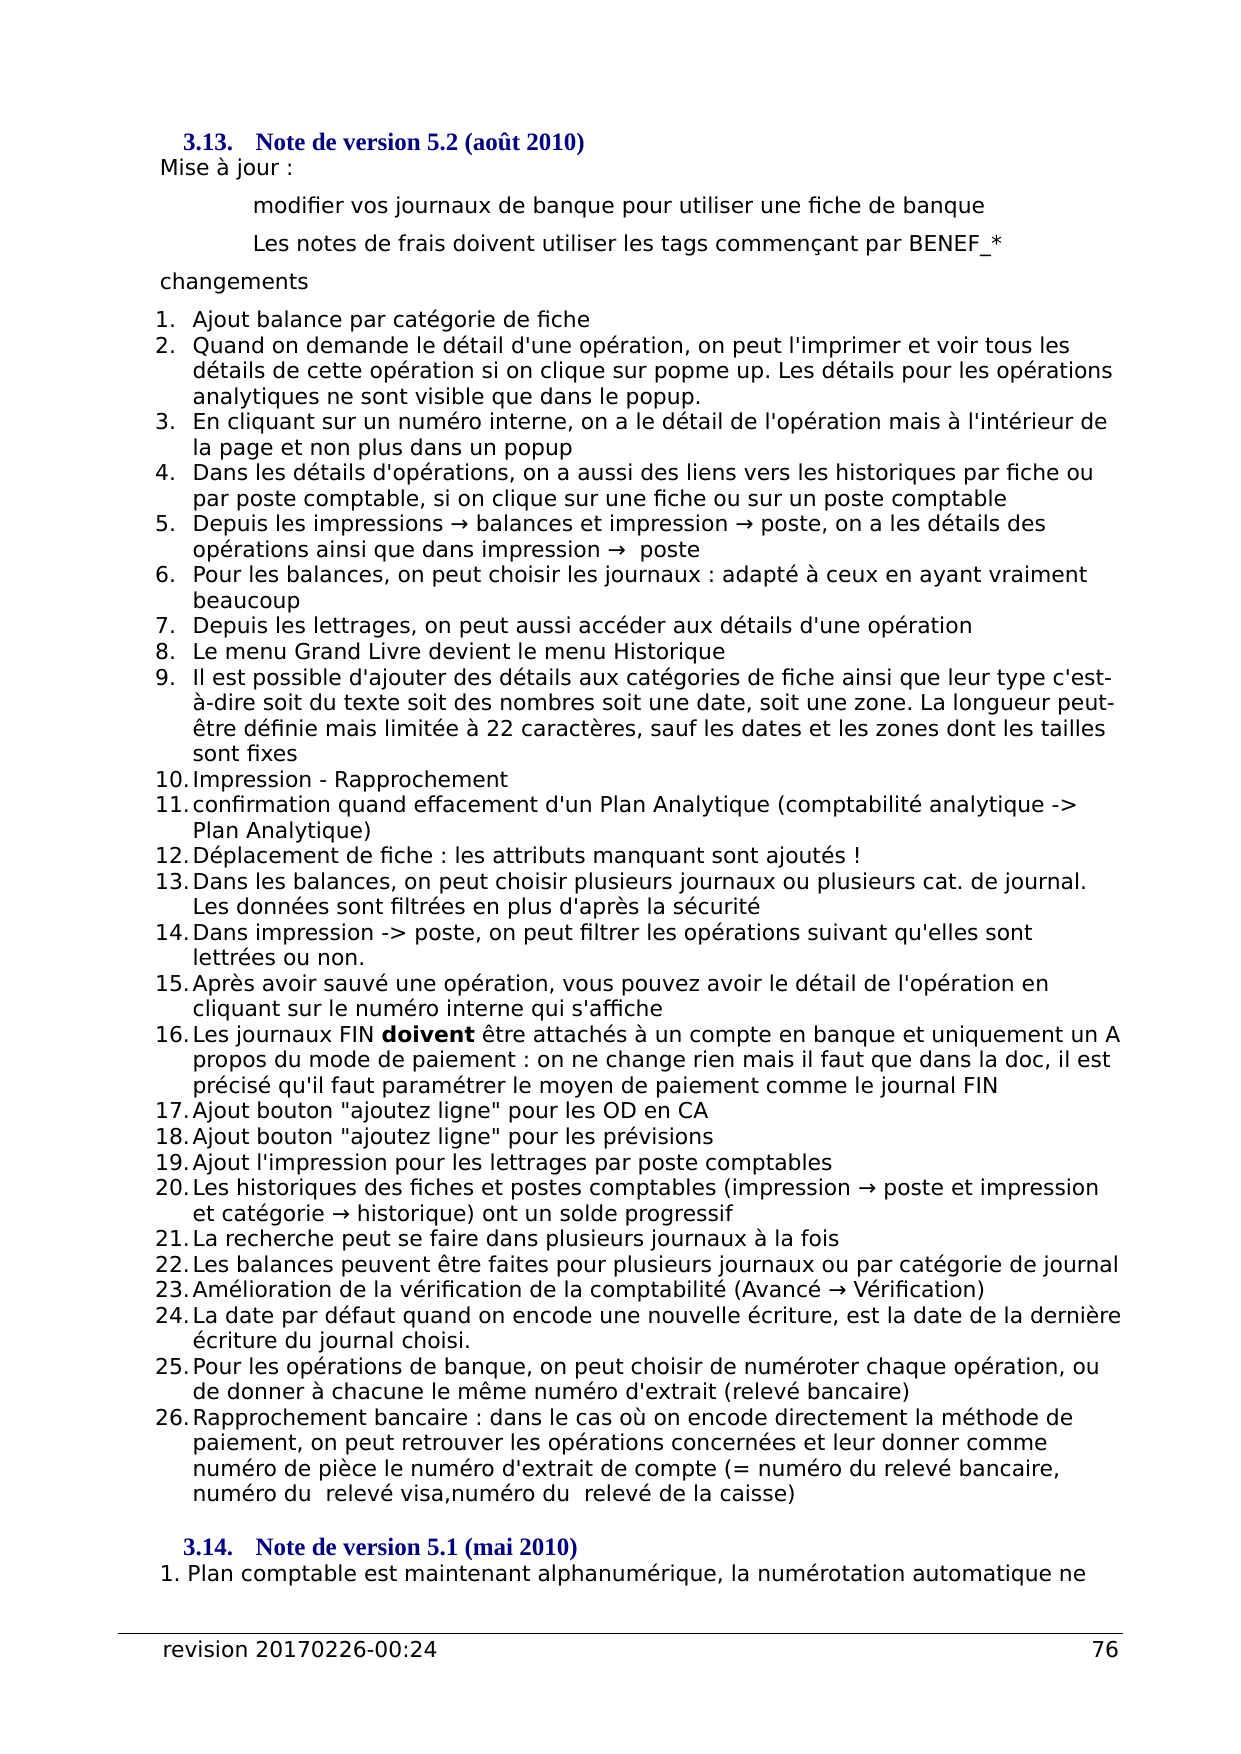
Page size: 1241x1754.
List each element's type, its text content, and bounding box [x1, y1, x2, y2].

list Depuis les impressions → balances et impression → poste, on a les détails des opérations ainsi que dans impression → poste [155, 512, 1123, 563]
text modifier vos journaux de banque pour utiliser une fiche de banque [159, 193, 1123, 219]
list Rapprochement bancaire : dans le cas où on encode directement la méthode de paiement, on peut retrouver les opérations concernées et leur donner comme numéro de pièce le numéro d'extrait de compte (= numéro du relevé bancaire, numéro du relevé visa,numéro du relevé de la caisse) [155, 1405, 1123, 1507]
list Dans impression -> poste, on peut filtrer les opérations suivant qu'elles sont lettrées ou non. [155, 920, 1123, 971]
text Les notes de frais doivent utiliser les tags commençant par BENEF_* [159, 231, 1123, 257]
list Impression - Rapprochement [155, 767, 1123, 792]
list Les historiques des fiches et postes comptables (impression → poste et impression et catégorie → historique) ont un solde progressif [155, 1175, 1123, 1226]
list Les balances peuvent être faites pour plusieurs journaux ou par catégorie de journal [155, 1252, 1123, 1277]
list En cliquant sur un numéro interne, on a le détail de l'opération mais à l'intérieur de la page et non plus dans un popup [155, 409, 1123, 461]
list Dans les détails d'opérations, on a aussi des liens vers les historiques par fiche ou par poste comptable, si on clique sur une fiche ou sur un poste comptable [155, 461, 1123, 512]
text changements [159, 269, 1123, 295]
list Amélioration de la vérification de la comptabilité (Avancé → Vérification) [155, 1277, 1123, 1303]
list La recherche peut se faire dans plusieurs journaux à la fois [155, 1226, 1123, 1252]
list Depuis les lettrages, on peut aussi accéder aux détails d'une opération [155, 614, 1123, 639]
list Ajout balance par catégorie de fiche [155, 307, 1123, 333]
list Pour les balances, on peut choisir les journaux : adapté à ceux en ayant vraiment beaucoup [155, 563, 1123, 614]
text 1. Plan comptable est maintenant alphanumérique, la numérotation automatique ne [159, 1561, 1123, 1587]
list Il est possible d'ajouter des détails aux catégories de fiche ainsi que leur type c'est-à-dire soit du texte soit des nombres soit une date, soit une zone. La longueur peut-être définie mais limitée à 22 caractères, sauf les dates et les zones dont les tailles sont fixes [155, 665, 1123, 767]
list Pour les opérations de banque, on peut choisir de numéroter chaque opération, ou de donner à chacune le même numéro d'extrait (relevé bancaire) [155, 1354, 1123, 1405]
text Mise à jour : [159, 155, 1123, 181]
list Dans les balances, on peut choisir plusieurs journaux ou plusieurs cat. de journal. Les données sont filtrées en plus d'après la sécurité [155, 869, 1123, 920]
subtitle Note de version 5.2 (août 2010) [177, 127, 1123, 155]
list Après avoir sauvé une opération, vous pouvez avoir le détail de l'opération en cliquant sur le numéro interne qui s'affiche [155, 971, 1123, 1022]
list La date par défaut quand on encode une nouvelle écriture, est la date de la dernière écriture du journal choisi. [155, 1303, 1123, 1354]
list Le menu Grand Livre devient le menu Historique [155, 639, 1123, 665]
list Déplacement de fiche : les attributs manquant sont ajoutés ! [155, 843, 1123, 869]
list confirmation quand effacement d'un Plan Analytique (comptabilité analytique -> Plan Analytique) [155, 792, 1123, 843]
list Ajout bouton "ajoutez ligne" pour les OD en CA [155, 1098, 1123, 1124]
list Quand on demande le détail d'une opération, on peut l'imprimer et voir tous les détails de cette opération si on clique sur popme up. Les détails pour les opérations analytiques ne sont visible que dans le popup. [155, 333, 1123, 409]
list Les journaux FIN doivent être attachés à un compte en banque et uniquement un A propos du mode de paiement : on ne change rien mais il faut que dans la doc, il est précisé qu'il faut paramétrer le moyen de paiement comme le journal FIN [155, 1022, 1123, 1098]
subtitle Note de version 5.1 (mai 2010) [177, 1532, 1123, 1561]
list Ajout bouton "ajoutez ligne" pour les prévisions [155, 1124, 1123, 1149]
list Ajout l'impression pour les lettrages par poste comptables [155, 1149, 1123, 1175]
